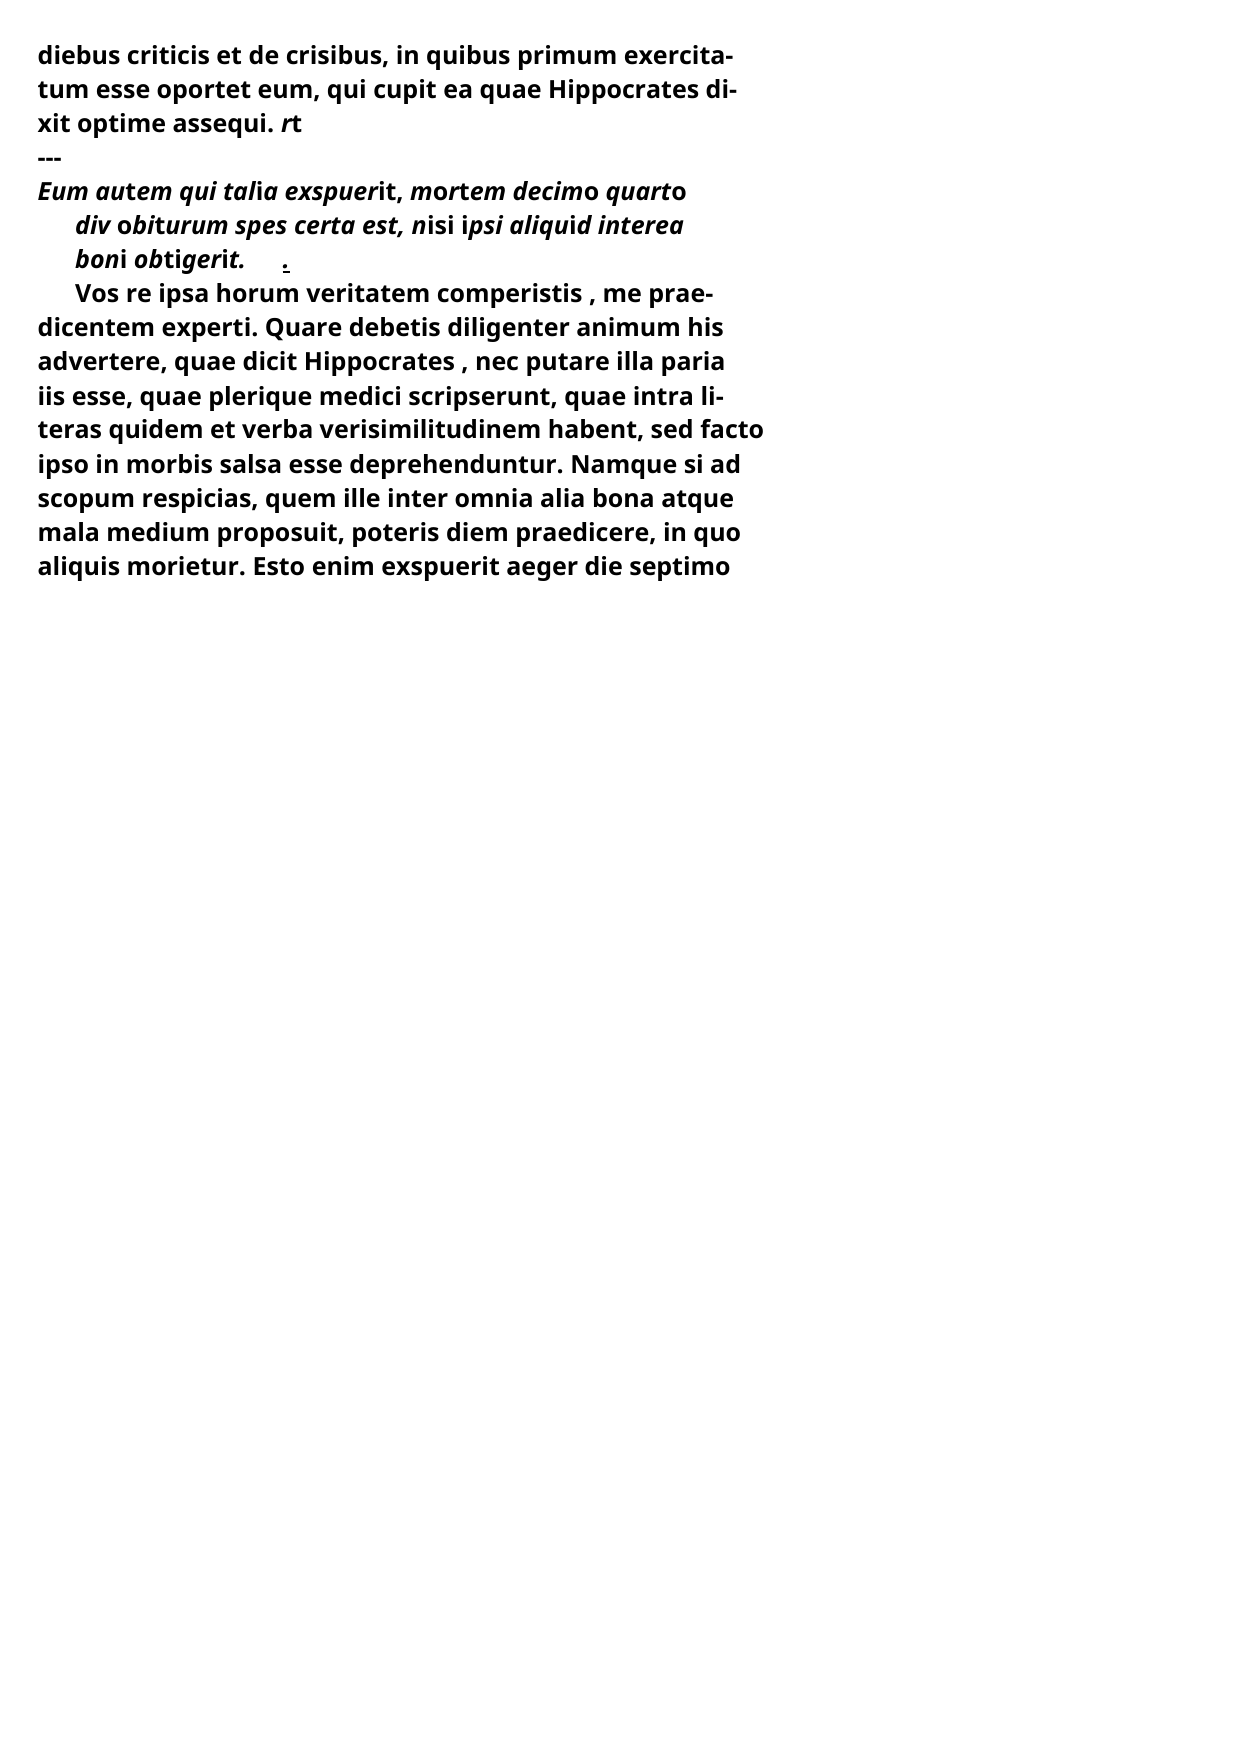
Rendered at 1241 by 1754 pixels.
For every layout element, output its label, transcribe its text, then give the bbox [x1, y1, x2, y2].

text Eum autem qui talia exspuerit, mortem decimo quarto div obiturum spes certa est, nisi ipsi aliquid interea boni obtigerit. . [37, 174, 1203, 276]
text diebus criticis et de crisibus, in quibus primum exercita- tum esse oportet eum, qui cupit ea quae Hippocrates di- xit optime assequi. rt [37, 37, 1203, 140]
text Vos re ipsa horum veritatem comperistis , me prae- dicentem experti. Quare debetis diligenter animum his advertere, quae dicit Hippocrates , nec putare illa paria iis esse, quae plerique medici scripserunt, quae intra li- teras quidem et verba verisimilitudinem habent, sed facto ipso in morbis salsa esse deprehenduntur. Namque si ad scopum respicias, quem ille inter omnia alia bona atque mala medium proposuit, poteris diem praedicere, in quo aliquis morietur. Esto enim exspuerit aeger die septimo [37, 276, 1203, 582]
text --- [37, 140, 1203, 174]
